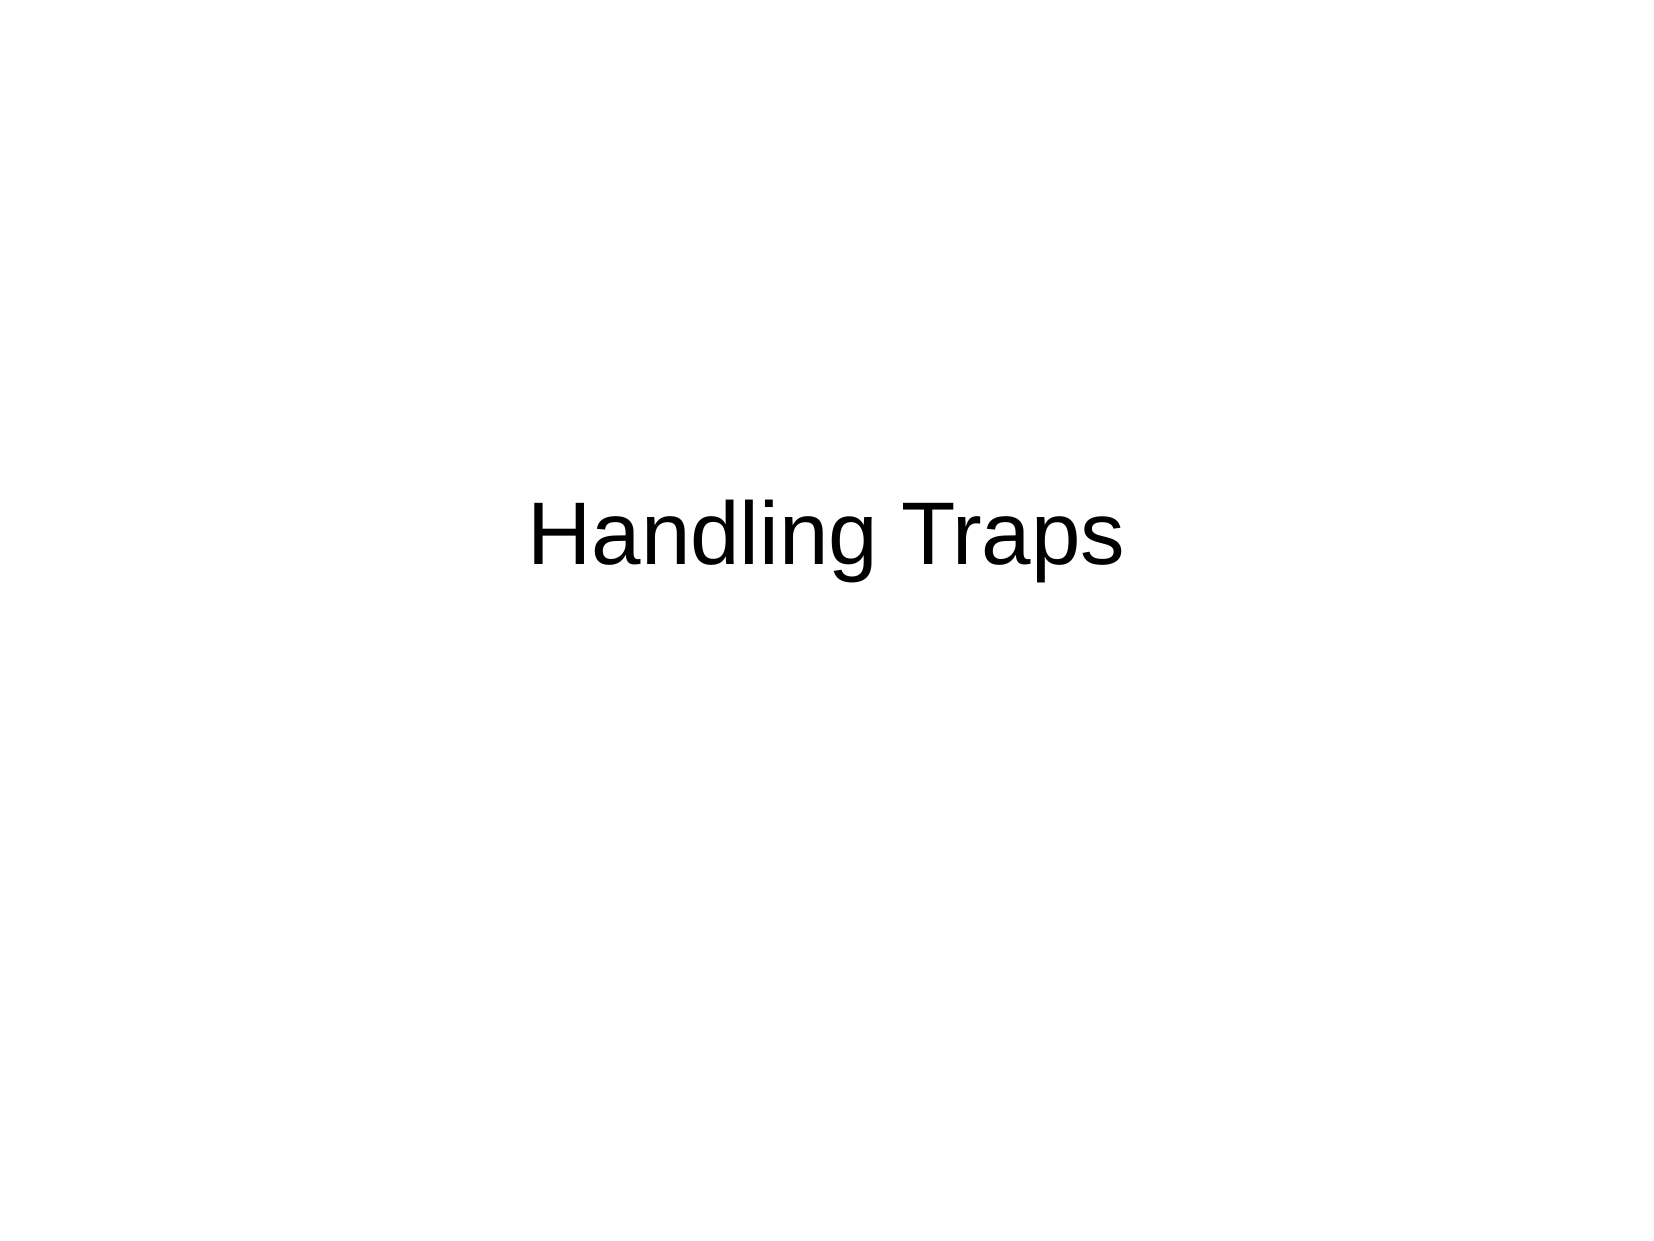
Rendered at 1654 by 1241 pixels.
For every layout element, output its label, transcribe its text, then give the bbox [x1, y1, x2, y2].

subtitle Handling Traps [82, 49, 1571, 1010]
